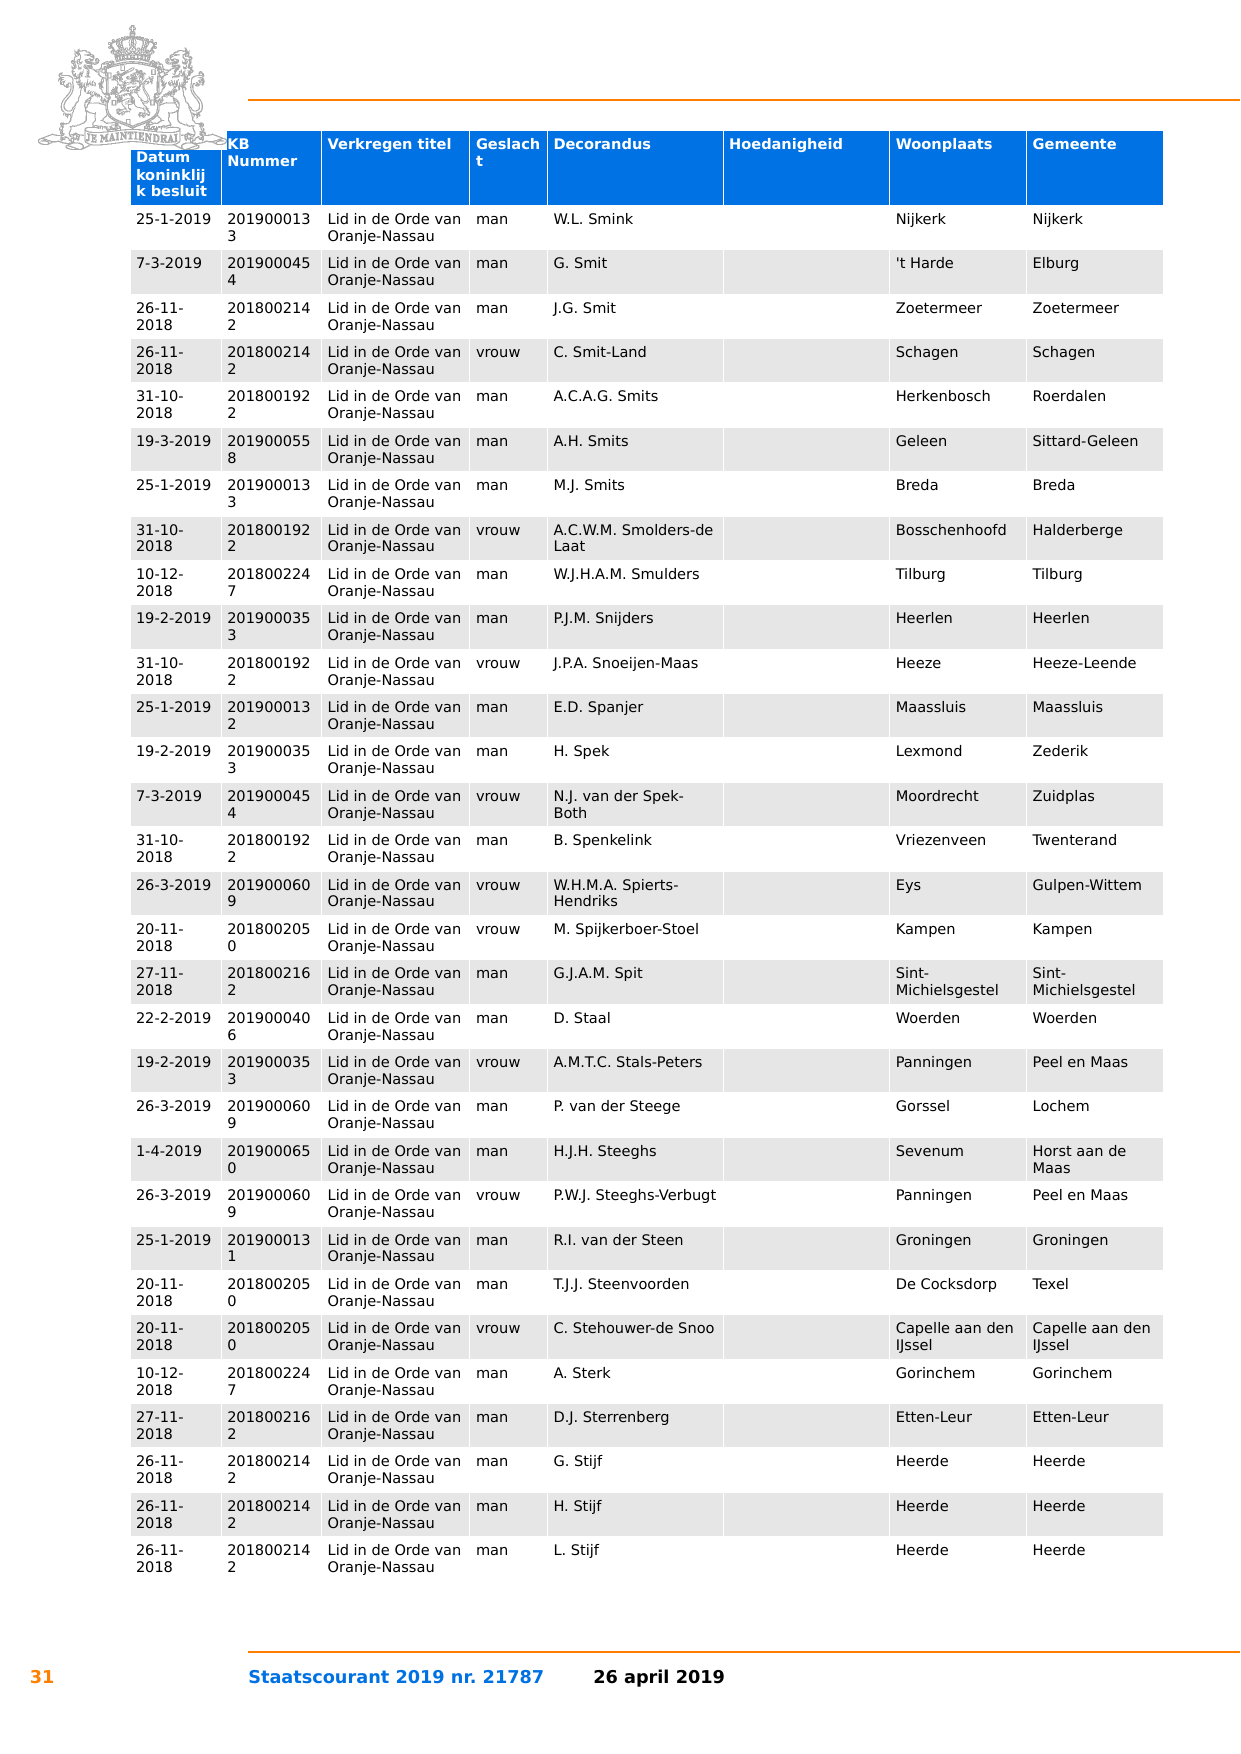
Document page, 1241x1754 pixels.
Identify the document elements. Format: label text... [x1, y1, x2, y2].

table_cell Breda [890, 472, 1026, 516]
table_cell Breda [1027, 472, 1163, 516]
table_cell 2019000131 [222, 1227, 321, 1270]
table_cell Woerden [1027, 1005, 1163, 1048]
table_cell 2019000454 [222, 783, 321, 826]
table_cell 2019000353 [222, 1049, 321, 1092]
table_cell T.J.J. Steenvoorden [548, 1271, 723, 1314]
table_cell Tilburg [1027, 561, 1163, 604]
table_cell vrouw [470, 1049, 547, 1092]
table_cell Peel en Maas [1027, 1049, 1163, 1092]
table_cell Geleen [890, 428, 1026, 471]
table_cell Lid in de Orde van Oranje-Nassau [322, 1182, 469, 1226]
table_cell [724, 872, 889, 915]
table_cell 7-3-2019 [131, 250, 221, 294]
table_cell Maassluis [1027, 694, 1163, 737]
table_cell Lid in de Orde van Oranje-Nassau [322, 250, 469, 294]
table_cell Elburg [1027, 250, 1163, 294]
table_cell 26-3-2019 [131, 1182, 221, 1226]
table_cell man [470, 1138, 547, 1181]
table_cell P. van der Steege [548, 1094, 723, 1137]
table_cell [724, 1271, 889, 1314]
table_cell Peel en Maas [1027, 1182, 1163, 1226]
table_cell Lid in de Orde van Oranje-Nassau [322, 916, 469, 959]
table_cell Roerdalen [1027, 384, 1163, 427]
table_cell 2018002162 [222, 960, 321, 1004]
table_cell Twenterand [1027, 827, 1163, 871]
table_cell 31-10-2018 [131, 827, 221, 871]
table_cell 27-11-2018 [131, 1404, 221, 1447]
table_cell man [470, 1360, 547, 1403]
table_cell H.J.H. Steeghs [548, 1138, 723, 1181]
table_cell P.J.M. Snijders [548, 605, 723, 649]
table_cell vrouw [470, 916, 547, 959]
table_cell man [470, 960, 547, 1004]
table_cell Heerde [1027, 1449, 1163, 1492]
table_cell Woerden [890, 1005, 1026, 1048]
table_cell 26-11-2018 [131, 339, 221, 382]
table_cell [724, 1182, 889, 1226]
table_cell Sevenum [890, 1138, 1026, 1181]
table_cell C. Smit-Land [548, 339, 723, 382]
table_cell 2019000558 [222, 428, 321, 471]
table_cell [724, 1404, 889, 1447]
table_cell vrouw [470, 1182, 547, 1226]
table_cell Lid in de Orde van Oranje-Nassau [322, 472, 469, 516]
table_cell vrouw [470, 339, 547, 382]
table_cell 26-11-2018 [131, 1493, 221, 1536]
table_cell 2018002142 [222, 1449, 321, 1492]
table_cell Heerlen [890, 605, 1026, 649]
table_cell [724, 561, 889, 604]
table_cell 2019000609 [222, 872, 321, 915]
table_cell Heerde [1027, 1493, 1163, 1536]
table_cell man [470, 472, 547, 516]
table_cell A.H. Smits [548, 428, 723, 471]
table_cell Nijkerk [1027, 206, 1163, 249]
table_cell B. Spenkelink [548, 827, 723, 871]
table_cell vrouw [470, 650, 547, 693]
table_cell Lid in de Orde van Oranje-Nassau [322, 960, 469, 1004]
table_cell Texel [1027, 1271, 1163, 1314]
table_cell [724, 694, 889, 737]
table_cell Bosschenhoofd [890, 517, 1026, 560]
table_cell [724, 517, 889, 560]
table_cell man [470, 384, 547, 427]
table_cell 20-11-2018 [131, 916, 221, 959]
table_cell Schagen [1027, 339, 1163, 382]
table_cell 10-12-2018 [131, 561, 221, 604]
table_cell Etten-Leur [1027, 1404, 1163, 1447]
table_cell 2018001922 [222, 827, 321, 871]
table_cell Horst aan de Maas [1027, 1138, 1163, 1181]
table_cell man [470, 605, 547, 649]
table_cell 2018002142 [222, 295, 321, 338]
table_cell Heeze [890, 650, 1026, 693]
table_cell 2018001922 [222, 517, 321, 560]
table_cell Lid in de Orde van Oranje-Nassau [322, 1404, 469, 1447]
table_cell Panningen [890, 1182, 1026, 1226]
table_cell A.C.W.M. Smolders-de Laat [548, 517, 723, 560]
table_cell Gorinchem [1027, 1360, 1163, 1403]
table_cell E.D. Spanjer [548, 694, 723, 737]
table_cell 10-12-2018 [131, 1360, 221, 1403]
table_cell 2019000609 [222, 1182, 321, 1226]
table_cell [724, 739, 889, 782]
table_cell [724, 650, 889, 693]
table_cell 7-3-2019 [131, 783, 221, 826]
table_cell 2019000132 [222, 694, 321, 737]
table_header Decorandus [548, 131, 723, 205]
picture [38, 25, 227, 150]
table_cell 20-11-2018 [131, 1271, 221, 1314]
table_cell [724, 605, 889, 649]
table_cell [724, 295, 889, 338]
table_cell 26-11-2018 [131, 1449, 221, 1492]
table_cell Sittard-Geleen [1027, 428, 1163, 471]
table_cell Lid in de Orde van Oranje-Nassau [322, 561, 469, 604]
table_cell Lid in de Orde van Oranje-Nassau [322, 384, 469, 427]
table_cell vrouw [470, 1315, 547, 1359]
table_cell 26-11-2018 [131, 1537, 221, 1581]
table_cell 25-1-2019 [131, 1227, 221, 1270]
table_cell Herkenbosch [890, 384, 1026, 427]
table_cell Lid in de Orde van Oranje-Nassau [322, 1449, 469, 1492]
table_cell 2019000650 [222, 1138, 321, 1181]
table_cell man [470, 694, 547, 737]
table_cell [724, 1049, 889, 1092]
table_cell Heerlen [1027, 605, 1163, 649]
table_cell 2019000454 [222, 250, 321, 294]
table_cell [724, 1493, 889, 1536]
table_cell Lid in de Orde van Oranje-Nassau [322, 206, 469, 249]
table_header Gemeente [1027, 131, 1163, 205]
table_cell 2019000406 [222, 1005, 321, 1048]
table_cell Lid in de Orde van Oranje-Nassau [322, 739, 469, 782]
table_cell vrouw [470, 517, 547, 560]
table_cell Lid in de Orde van Oranje-Nassau [322, 605, 469, 649]
table_cell Heerde [1027, 1537, 1163, 1581]
table_cell Kampen [890, 916, 1026, 959]
table_cell Lid in de Orde van Oranje-Nassau [322, 783, 469, 826]
table_cell 2018002142 [222, 339, 321, 382]
table_cell 2018002142 [222, 1493, 321, 1536]
table_cell W.H.M.A. Spierts-Hendriks [548, 872, 723, 915]
table_cell 2018002050 [222, 916, 321, 959]
table_cell Lid in de Orde van Oranje-Nassau [322, 694, 469, 737]
table_cell 20-11-2018 [131, 1315, 221, 1359]
table_cell Capelle aan den IJssel [890, 1315, 1026, 1359]
table_cell 2019000353 [222, 605, 321, 649]
table_cell Gulpen-Wittem [1027, 872, 1163, 915]
table_cell man [470, 739, 547, 782]
table_cell Lid in de Orde van Oranje-Nassau [322, 1005, 469, 1048]
table_cell D. Staal [548, 1005, 723, 1048]
table_cell Etten-Leur [890, 1404, 1026, 1447]
table_cell 2018002050 [222, 1271, 321, 1314]
table_cell G. Stijf [548, 1449, 723, 1492]
table_cell [724, 1227, 889, 1270]
table_cell [724, 339, 889, 382]
table_cell 31-10-2018 [131, 517, 221, 560]
table_cell Zuidplas [1027, 783, 1163, 826]
table_cell vrouw [470, 783, 547, 826]
table_cell [724, 250, 889, 294]
table_cell 2019000133 [222, 206, 321, 249]
table_cell Kampen [1027, 916, 1163, 959]
table_cell man [470, 428, 547, 471]
table_cell Moordrecht [890, 783, 1026, 826]
table_cell Lid in de Orde van Oranje-Nassau [322, 1271, 469, 1314]
table_cell N.J. van der Spek-Both [548, 783, 723, 826]
table_cell man [470, 1271, 547, 1314]
table_header Woonplaats [890, 131, 1026, 205]
table_cell [724, 428, 889, 471]
table_cell Lid in de Orde van Oranje-Nassau [322, 517, 469, 560]
table_cell 19-3-2019 [131, 428, 221, 471]
table_cell Lid in de Orde van Oranje-Nassau [322, 1315, 469, 1359]
table_cell A.M.T.C. Stals-Peters [548, 1049, 723, 1092]
table_cell 2019000609 [222, 1094, 321, 1137]
table_cell Lid in de Orde van Oranje-Nassau [322, 1227, 469, 1270]
table_cell Schagen [890, 339, 1026, 382]
table_cell [724, 916, 889, 959]
table_cell Lid in de Orde van Oranje-Nassau [322, 1360, 469, 1403]
table_cell 2019000353 [222, 739, 321, 782]
table_cell Lid in de Orde van Oranje-Nassau [322, 1493, 469, 1536]
table_cell D.J. Sterrenberg [548, 1404, 723, 1447]
table_cell Nijkerk [890, 206, 1026, 249]
table_cell 25-1-2019 [131, 694, 221, 737]
table_cell J.P.A. Snoeijen-Maas [548, 650, 723, 693]
table_cell man [470, 206, 547, 249]
table_cell Lid in de Orde van Oranje-Nassau [322, 650, 469, 693]
table_cell Sint-Michielsgestel [1027, 960, 1163, 1004]
table_cell 26-3-2019 [131, 1094, 221, 1137]
table_cell Tilburg [890, 561, 1026, 604]
table_cell [724, 206, 889, 249]
table_cell Lid in de Orde van Oranje-Nassau [322, 295, 469, 338]
table_cell Lid in de Orde van Oranje-Nassau [322, 428, 469, 471]
table_cell Heerde [890, 1493, 1026, 1536]
table_cell 31-10-2018 [131, 384, 221, 427]
table_cell 1-4-2019 [131, 1138, 221, 1181]
table_header Verkregen titel [322, 131, 469, 205]
table_cell [724, 1315, 889, 1359]
table_header Geslacht [470, 131, 547, 205]
table_cell Lexmond [890, 739, 1026, 782]
table_cell 19-2-2019 [131, 739, 221, 782]
table_cell 31-10-2018 [131, 650, 221, 693]
table_cell man [470, 1449, 547, 1492]
table_cell H. Stijf [548, 1493, 723, 1536]
table_cell Lid in de Orde van Oranje-Nassau [322, 339, 469, 382]
table_cell Vriezenveen [890, 827, 1026, 871]
table_cell Heerde [890, 1449, 1026, 1492]
table_cell 26-3-2019 [131, 872, 221, 915]
table_cell 22-2-2019 [131, 1005, 221, 1048]
table_cell Zoetermeer [1027, 295, 1163, 338]
table_cell vrouw [470, 872, 547, 915]
table_cell G. Smit [548, 250, 723, 294]
table_cell man [470, 1404, 547, 1447]
table_cell [724, 1094, 889, 1137]
table_cell J.G. Smit [548, 295, 723, 338]
table_cell 27-11-2018 [131, 960, 221, 1004]
table_cell Halderberge [1027, 517, 1163, 560]
table_cell C. Stehouwer-de Snoo [548, 1315, 723, 1359]
table_cell L. Stijf [548, 1537, 723, 1581]
table_cell man [470, 561, 547, 604]
table_cell man [470, 295, 547, 338]
table_cell [724, 472, 889, 516]
table_cell 2019000133 [222, 472, 321, 516]
table_cell Heeze-Leende [1027, 650, 1163, 693]
table_cell W.J.H.A.M. Smulders [548, 561, 723, 604]
table_cell [724, 783, 889, 826]
table_cell man [470, 1493, 547, 1536]
table_cell G.J.A.M. Spit [548, 960, 723, 1004]
table_cell 't Harde [890, 250, 1026, 294]
table_cell Gorssel [890, 1094, 1026, 1137]
table_cell Zederik [1027, 739, 1163, 782]
table_cell [724, 1537, 889, 1581]
table_cell [724, 1449, 889, 1492]
table_cell 26-11-2018 [131, 295, 221, 338]
table_cell [724, 827, 889, 871]
table_header KB Nummer [222, 131, 321, 205]
table_cell [724, 960, 889, 1004]
table_cell A.C.A.G. Smits [548, 384, 723, 427]
table_cell 2018002162 [222, 1404, 321, 1447]
table_header Hoedanigheid [724, 131, 889, 205]
table_cell 2018002142 [222, 1537, 321, 1581]
table_cell Lochem [1027, 1094, 1163, 1137]
table_cell Groningen [890, 1227, 1026, 1270]
table_cell M. Spijkerboer-Stoel [548, 916, 723, 959]
table_cell 2018001922 [222, 650, 321, 693]
table_cell Lid in de Orde van Oranje-Nassau [322, 1094, 469, 1137]
table_cell 2018001922 [222, 384, 321, 427]
table_cell man [470, 1094, 547, 1137]
table_cell Gorinchem [890, 1360, 1026, 1403]
table_cell Lid in de Orde van Oranje-Nassau [322, 872, 469, 915]
table_cell De Cocksdorp [890, 1271, 1026, 1314]
table_cell man [470, 1537, 547, 1581]
table_cell 2018002050 [222, 1315, 321, 1359]
table_cell man [470, 1005, 547, 1048]
table_cell Panningen [890, 1049, 1026, 1092]
table_cell H. Spek [548, 739, 723, 782]
table_cell man [470, 1227, 547, 1270]
table_cell 25-1-2019 [131, 472, 221, 516]
table_cell 19-2-2019 [131, 1049, 221, 1092]
table_cell Lid in de Orde van Oranje-Nassau [322, 1138, 469, 1181]
table_cell R.I. van der Steen [548, 1227, 723, 1270]
table_cell [724, 384, 889, 427]
table_cell Maassluis [890, 694, 1026, 737]
table_cell Heerde [890, 1537, 1026, 1581]
table_cell man [470, 827, 547, 871]
table_cell [724, 1005, 889, 1048]
table_cell 2018002247 [222, 1360, 321, 1403]
table_cell M.J. Smits [548, 472, 723, 516]
table_cell 19-2-2019 [131, 605, 221, 649]
table_cell Lid in de Orde van Oranje-Nassau [322, 1049, 469, 1092]
table_cell Lid in de Orde van Oranje-Nassau [322, 827, 469, 871]
table_cell 2018002247 [222, 561, 321, 604]
table_cell W.L. Smink [548, 206, 723, 249]
table_cell Eys [890, 872, 1026, 915]
table_cell P.W.J. Steeghs-Verbugt [548, 1182, 723, 1226]
table_cell Sint-Michielsgestel [890, 960, 1026, 1004]
table_header Datum koninklijk besluit [131, 150, 221, 205]
table_cell A. Sterk [548, 1360, 723, 1403]
table_cell man [470, 250, 547, 294]
table_cell [724, 1138, 889, 1181]
table_cell Lid in de Orde van Oranje-Nassau [322, 1537, 469, 1581]
table_cell Groningen [1027, 1227, 1163, 1270]
table_cell Capelle aan den IJssel [1027, 1315, 1163, 1359]
table_cell Zoetermeer [890, 295, 1026, 338]
table_cell [724, 1360, 889, 1403]
table_cell 25-1-2019 [131, 206, 221, 249]
